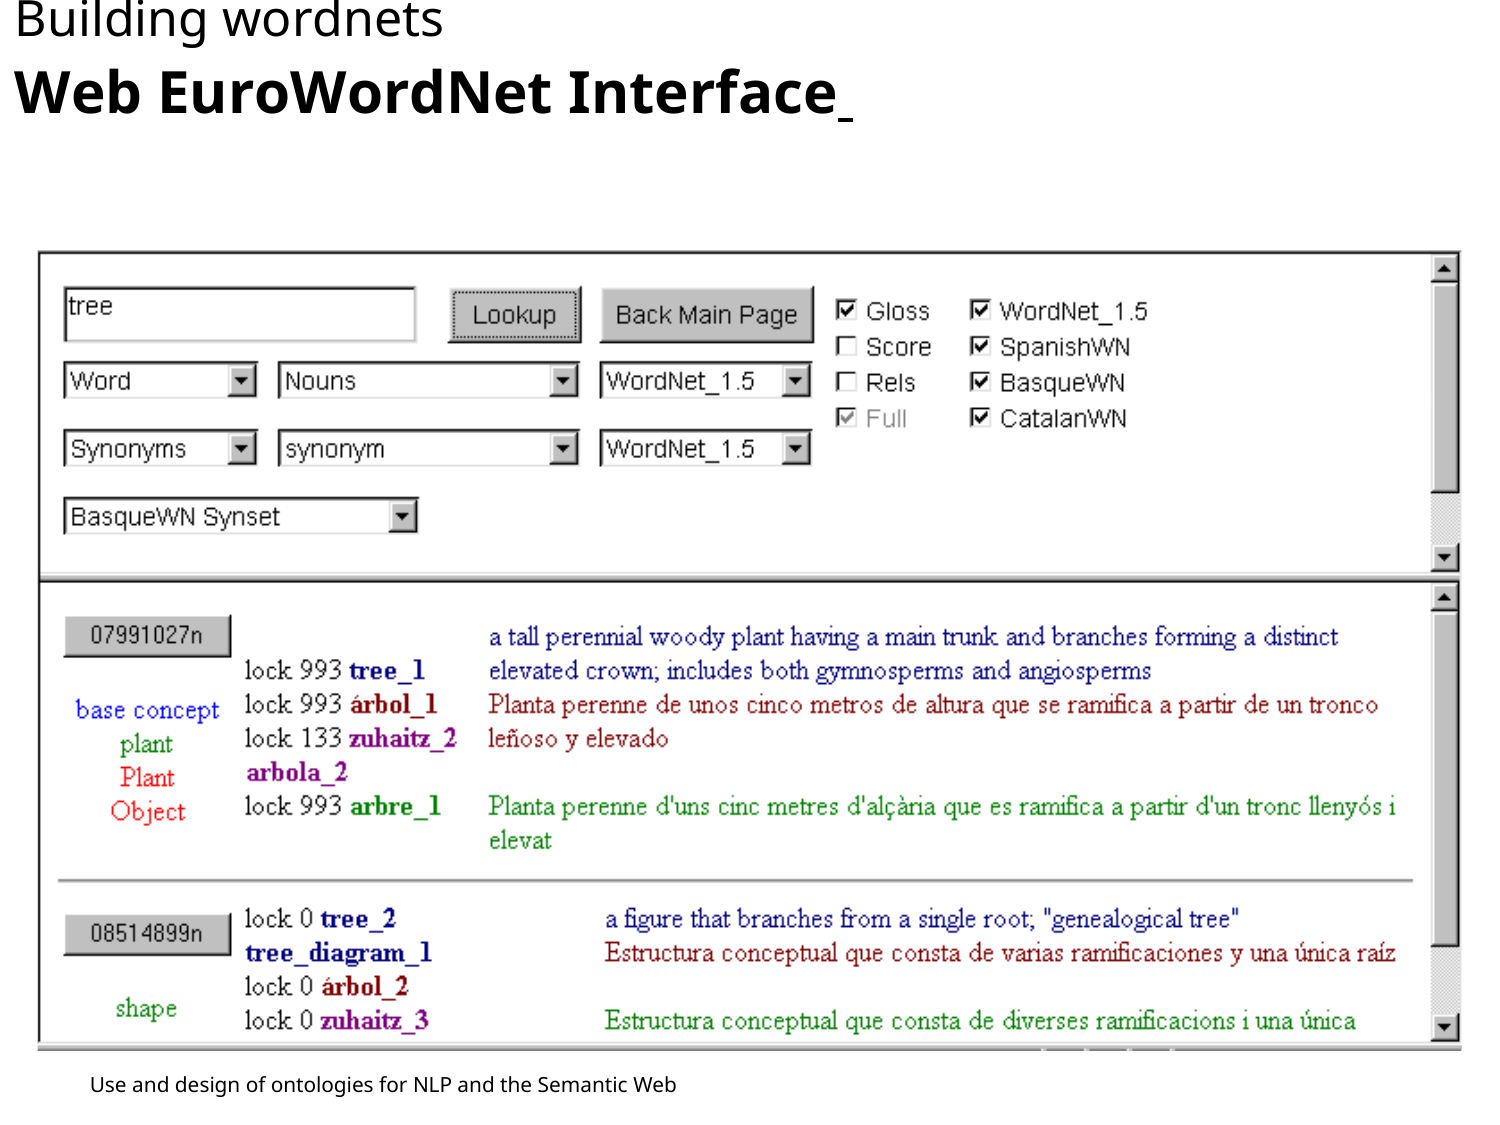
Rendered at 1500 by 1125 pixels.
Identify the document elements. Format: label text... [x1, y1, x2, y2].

title Building wordnets Web EuroWordNet Interface [0, 0, 1400, 138]
picture [37, 249, 1463, 1051]
